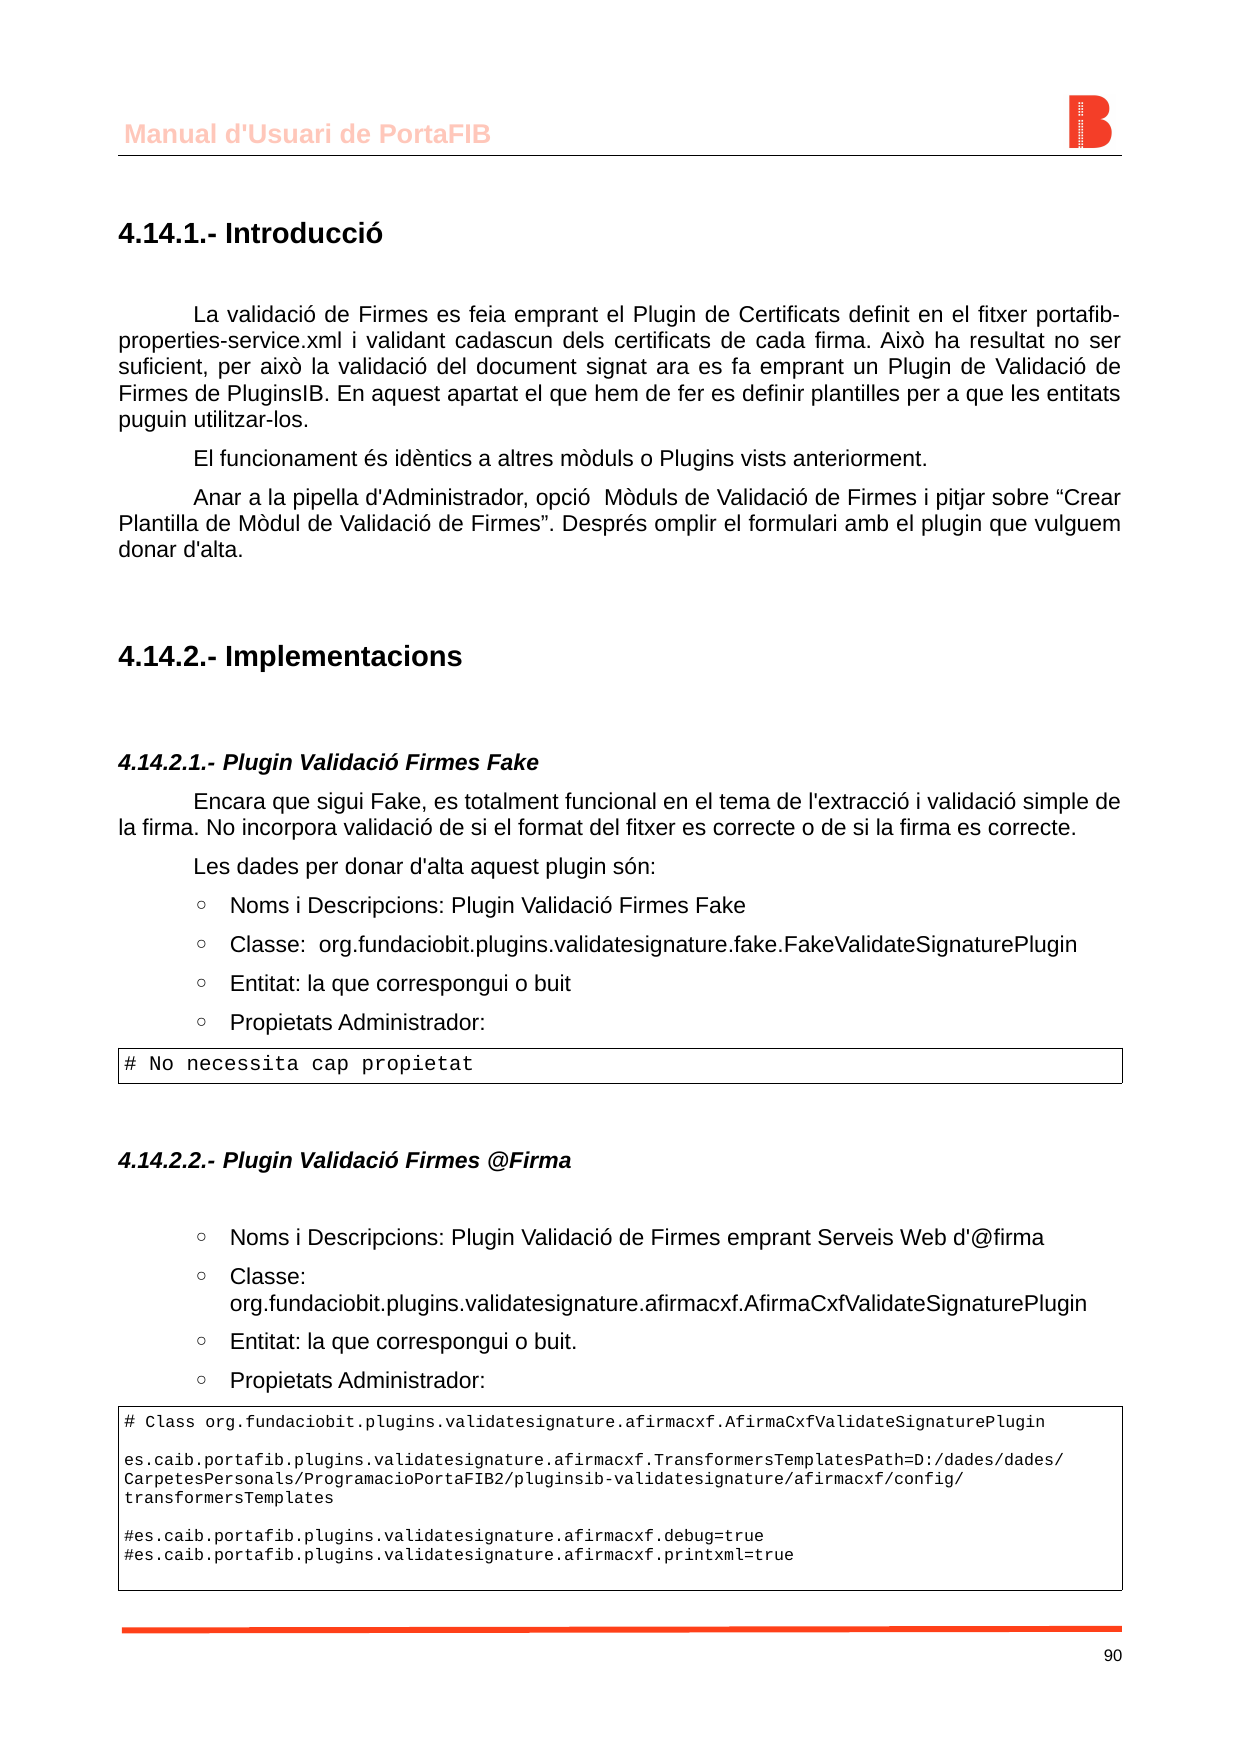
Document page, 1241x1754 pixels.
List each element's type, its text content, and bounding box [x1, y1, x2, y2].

text La validació de Firmes es feia emprant el Plugin de Certificats definit en el fitxer portafib-properties-service.xml i validant cadascun dels certificats de cada firma. Això ha resultat no ser suficient, per això la validació del document signat ara es fa emprant un Plugin de Validació de Firmes de PluginsIB. En aquest apartat el que hem de fer es definir plantilles per a que les entitats puguin utilitzar-los. [118, 301, 1122, 432]
text Les dades per donar d'alta aquest plugin són: [118, 853, 1122, 879]
subtitle Implementacions [118, 639, 1122, 673]
table_header # Class org.fundaciobit.plugins.validatesignature.afirmacxf.AfirmaCxfValidateSignaturePlugin es.caib.portafib.plugins.validatesignature.afirmacxf.TransformersTemplatesPath=D:/dades/dades/CarpetesPersonals/ProgramacioPortaFIB2/pluginsib-validatesignature/afirmacxf/config/transformersTemplates #es.caib.portafib.plugins.validatesignature.afirmacxf.debug=true #es.caib.portafib.plugins.validatesignature.afirmacxf.printxml=true [119, 1407, 1122, 1590]
subtitle Introducció [118, 216, 1122, 249]
list Propietats Administrador: [192, 1367, 1122, 1393]
list Entitat: la que correspongui o buit [192, 970, 1122, 996]
list Classe: org.fundaciobit.plugins.validatesignature.afirmacxf.AfirmaCxfValidateSignaturePlugin [192, 1263, 1122, 1316]
list Propietats Administrador: [192, 1008, 1122, 1035]
subtitle Plugin Validació Firmes Fake [118, 749, 1122, 775]
text Anar a la pipella d'Administrador, opció Mòduls de Validació de Firmes i pitjar sobre “Crear Plantilla de Mòdul de Validació de Firmes”. Després omplir el formulari amb el plugin que vulguem donar d'alta. [118, 484, 1122, 563]
list Noms i Descripcions: Plugin Validació Firmes Fake [192, 892, 1122, 918]
picture [1063, 94, 1117, 150]
table_header # No necessita cap propietat [119, 1049, 1122, 1083]
list Entitat: la que correspongui o buit. [192, 1328, 1122, 1355]
list Noms i Descripcions: Plugin Validació de Firmes emprant Serveis Web d'@firma [192, 1224, 1122, 1251]
subtitle Plugin Validació Firmes @Firma [118, 1147, 1122, 1173]
text Encara que sigui Fake, es totalment funcional en el tema de l'extracció i validació simple de la firma. No incorpora validació de si el format del fitxer es correcte o de si la firma es correcte. [118, 788, 1122, 841]
text El funcionament és idèntics a altres mòduls o Plugins vists anteriorment. [118, 445, 1122, 471]
list Classe: org.fundaciobit.plugins.validatesignature.fake.FakeValidateSignaturePlugin [192, 931, 1122, 957]
